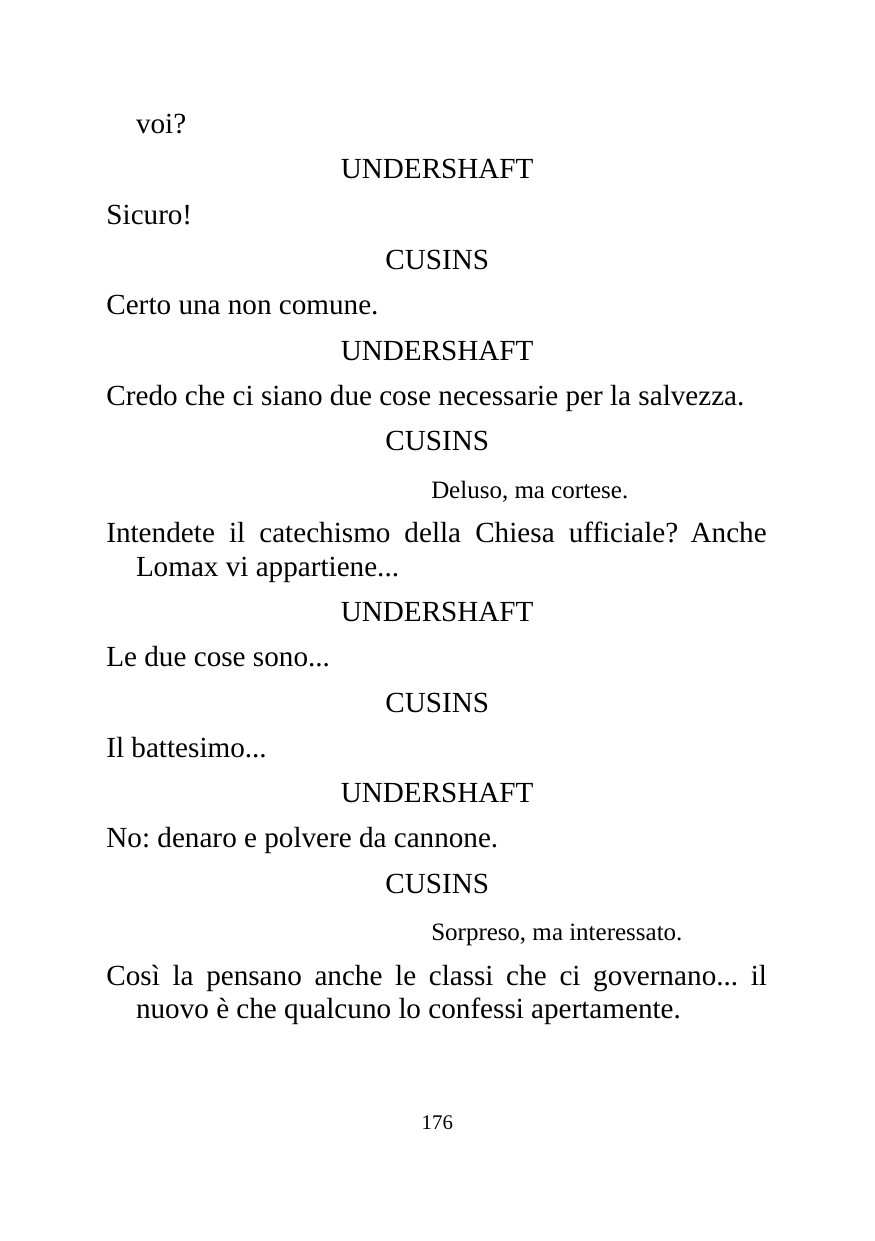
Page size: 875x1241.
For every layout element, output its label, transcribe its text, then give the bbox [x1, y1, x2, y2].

text Certo una non comune. [106, 287, 768, 321]
text Deluso, ma cortese. [431, 475, 768, 503]
text Le due cose sono... [106, 639, 768, 673]
text Il battesimo... [106, 730, 768, 763]
text Sicuro! [106, 197, 768, 230]
text voi? [106, 106, 768, 140]
text CUSINS [106, 866, 768, 899]
text Intendete il catechismo della Chiesa ufficiale? Anche Lomax vi appartiene... [106, 515, 768, 582]
text Sorpreso, ma interessato. [431, 917, 768, 946]
text UNDERSHAFT [106, 775, 768, 809]
text UNDERSHAFT [106, 333, 768, 366]
text UNDERSHAFT [106, 152, 768, 185]
text CUSINS [106, 685, 768, 718]
text CUSINS [106, 242, 768, 276]
text UNDERSHAFT [106, 594, 768, 628]
text CUSINS [106, 423, 768, 457]
text Credo che ci siano due cose necessarie per la salvezza. [106, 378, 768, 412]
text No: denaro e polvere da cannone. [106, 821, 768, 854]
text Così la pensano anche le classi che ci governano... il nuovo è che qualcuno lo confessi apertamente. [106, 958, 768, 1025]
